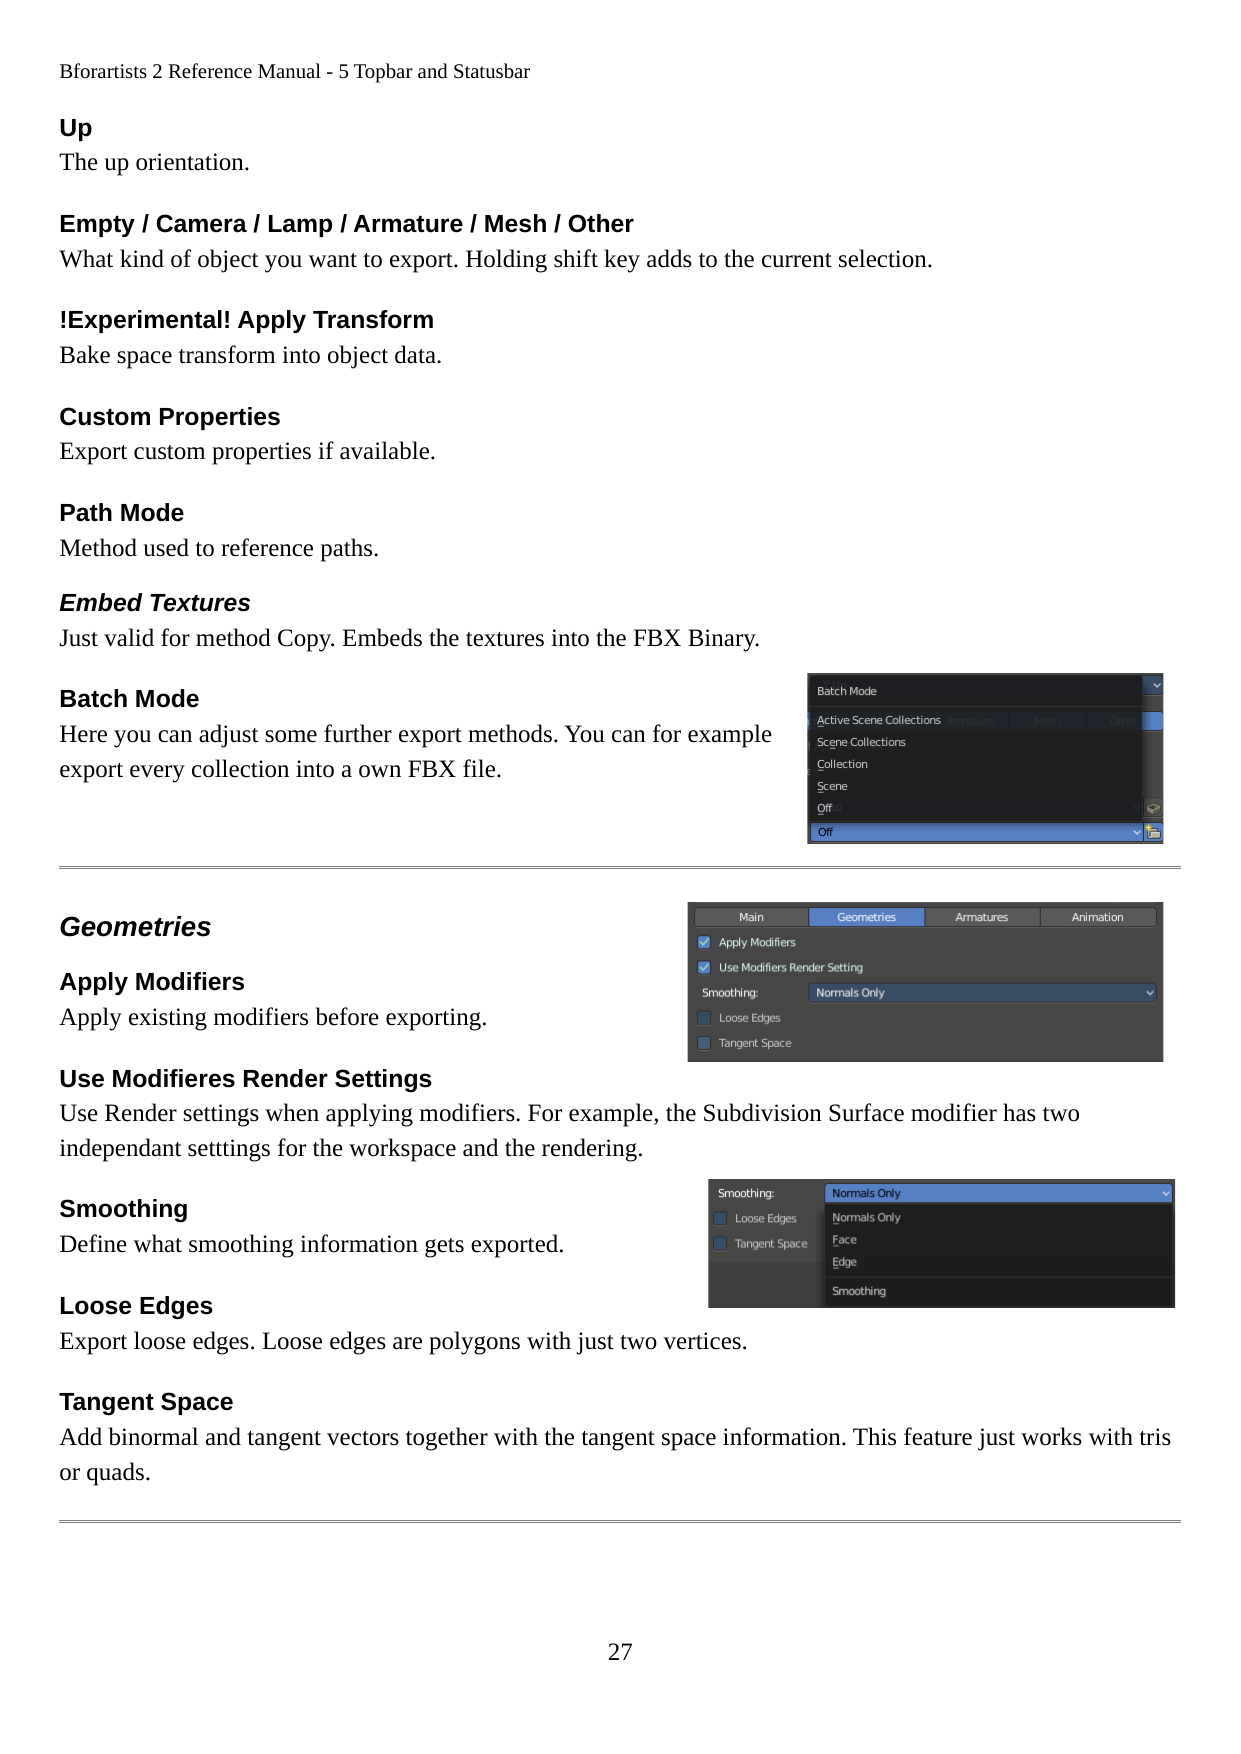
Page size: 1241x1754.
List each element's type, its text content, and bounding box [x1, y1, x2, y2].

subtitle Custom Properties [59, 402, 1181, 430]
subtitle Apply Modifiers [59, 967, 687, 996]
text Export loose edges. Loose edges are polygons with just two vertices. [59, 1326, 1181, 1354]
subtitle !Experimental! Apply Transform [59, 305, 1181, 334]
picture [687, 902, 1164, 1062]
subtitle Empty / Camera / Lamp / Armature / Mesh / Other [59, 209, 1181, 237]
text Just valid for method Copy. Embeds the textures into the FBX Binary. [59, 623, 1181, 652]
text The up orientation. [59, 147, 1181, 176]
subtitle [1164, 967, 1181, 996]
subtitle [1164, 911, 1181, 942]
text Export custom properties if available. [59, 436, 1181, 465]
subtitle Use Modifieres Render Settings [59, 1064, 1181, 1092]
text Bake space transform into object data. [59, 340, 1181, 369]
subtitle Path Mode [59, 498, 1181, 527]
subtitle Embed Textures [59, 588, 1181, 617]
text Define what smoothing information gets exported. [59, 1229, 708, 1258]
text What kind of object you want to export. Holding shift key adds to the current selection. [59, 244, 1181, 272]
subtitle Loose Edges [59, 1291, 1181, 1319]
subtitle Up [59, 113, 1181, 141]
text Use Render settings when applying modifiers. For example, the Subdivision Surface modifier has two independant setttings for the workspace and the rendering. [59, 1098, 1181, 1162]
text Method used to reference paths. [59, 533, 1181, 562]
subtitle Batch Mode [59, 684, 807, 713]
text Here you can adjust some further export methods. You can for example export every collection into a own FBX file. [59, 719, 807, 782]
picture [807, 673, 1164, 844]
subtitle Tangent Space [59, 1387, 1181, 1416]
subtitle [1164, 684, 1181, 713]
text Apply existing modifiers before exporting. [59, 1002, 687, 1031]
subtitle Geometries [59, 911, 687, 942]
subtitle Smoothing [59, 1194, 708, 1223]
picture [708, 1179, 1176, 1308]
text Add binormal and tangent vectors together with the tangent space information. This feature just works with tris or quads. [59, 1422, 1181, 1485]
